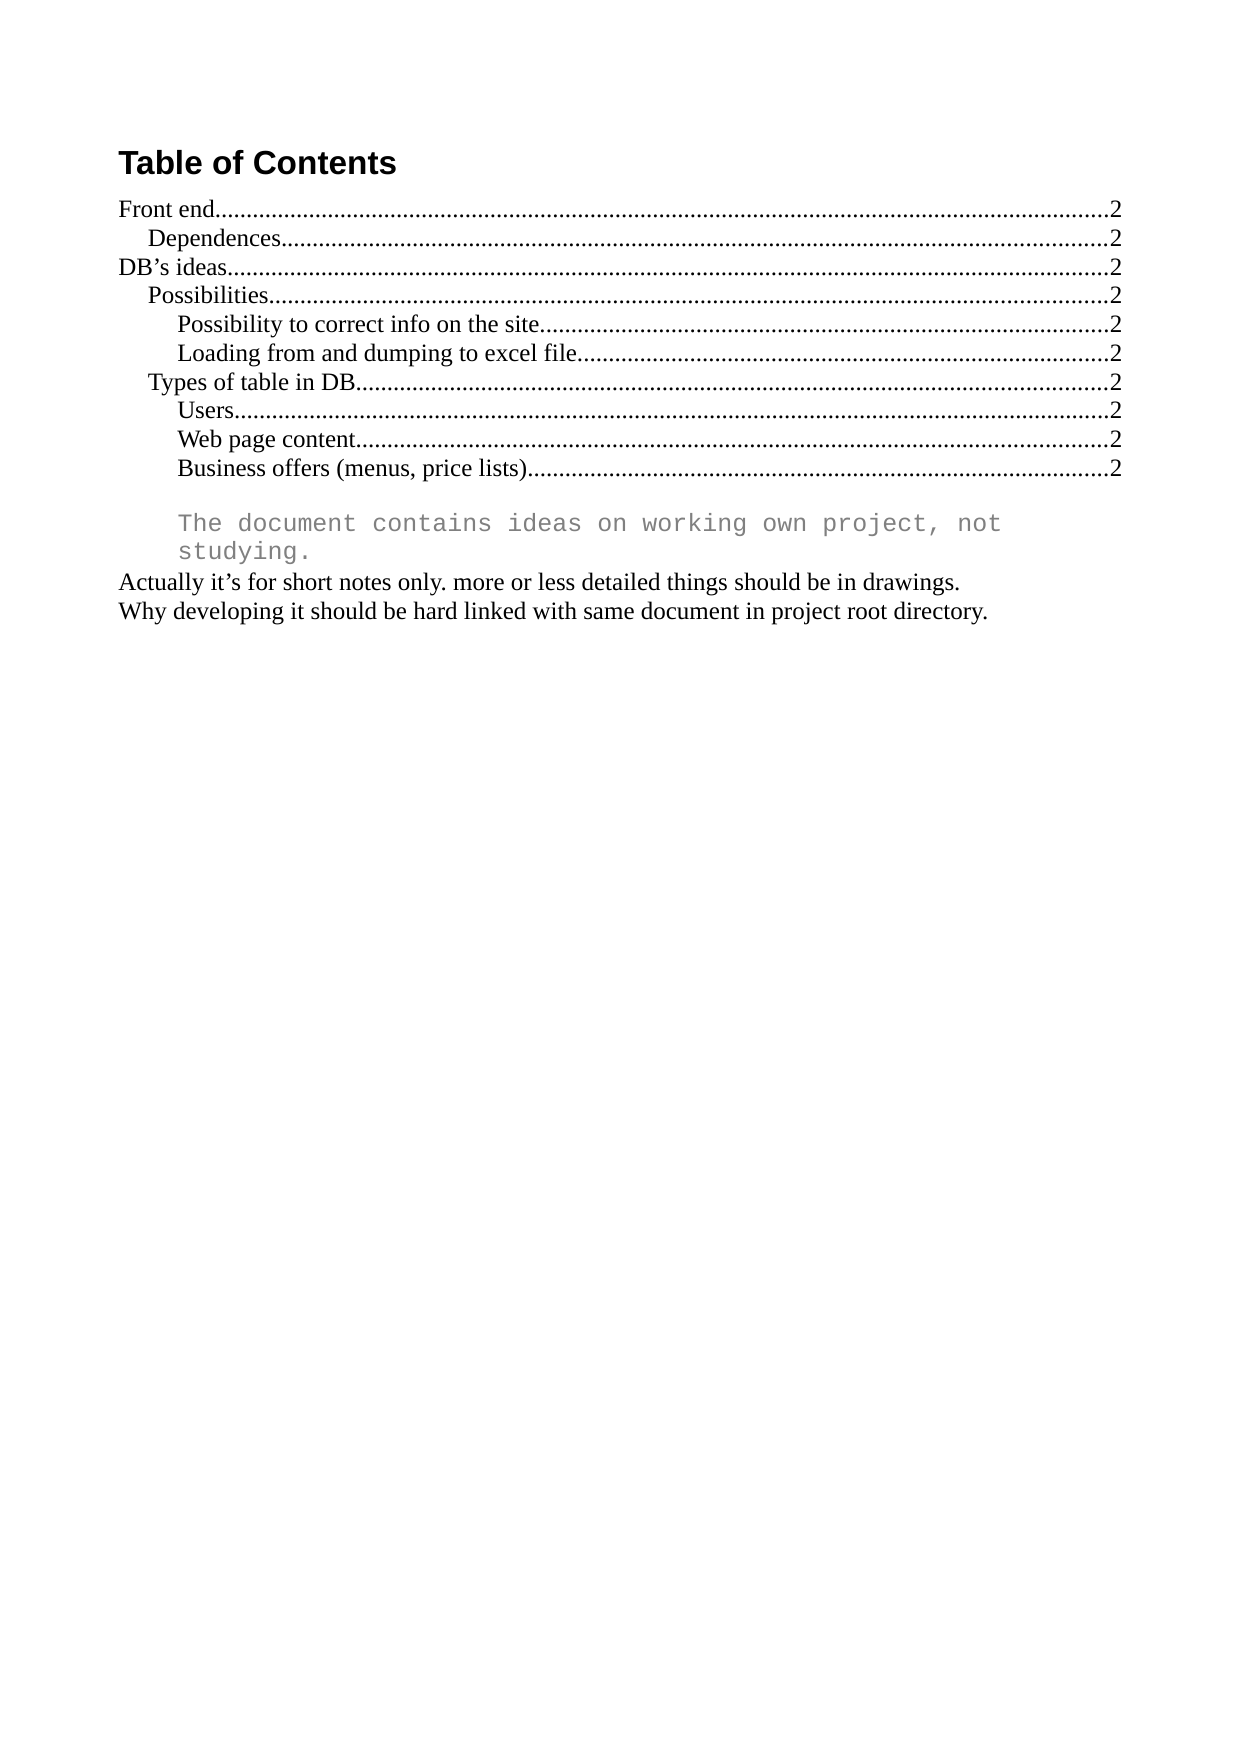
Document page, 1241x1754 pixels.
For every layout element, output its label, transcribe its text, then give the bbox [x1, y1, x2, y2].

text Types of table in DB 2 [148, 367, 1122, 395]
text Loading from and dumping to excel file. 2 [177, 338, 1122, 367]
text Web page content 2 [177, 424, 1122, 453]
text Actually it’s for short notes only. more or less detailed things should be in drawings. [118, 567, 1122, 596]
text Front end 2 [118, 194, 1122, 223]
text Possibilities 2 [148, 280, 1122, 309]
text Users 2 [177, 395, 1122, 424]
text Business offers (menus, price lists) 2 [177, 453, 1122, 482]
text Dependences. 2 [148, 223, 1122, 252]
text Possibility to correct info on the site. 2 [177, 309, 1122, 338]
subtitle Table of Contents [118, 143, 1122, 182]
text Why developing it should be hard linked with same document in project root directory. [118, 596, 1122, 624]
text DB’s ideas 2 [118, 252, 1122, 280]
